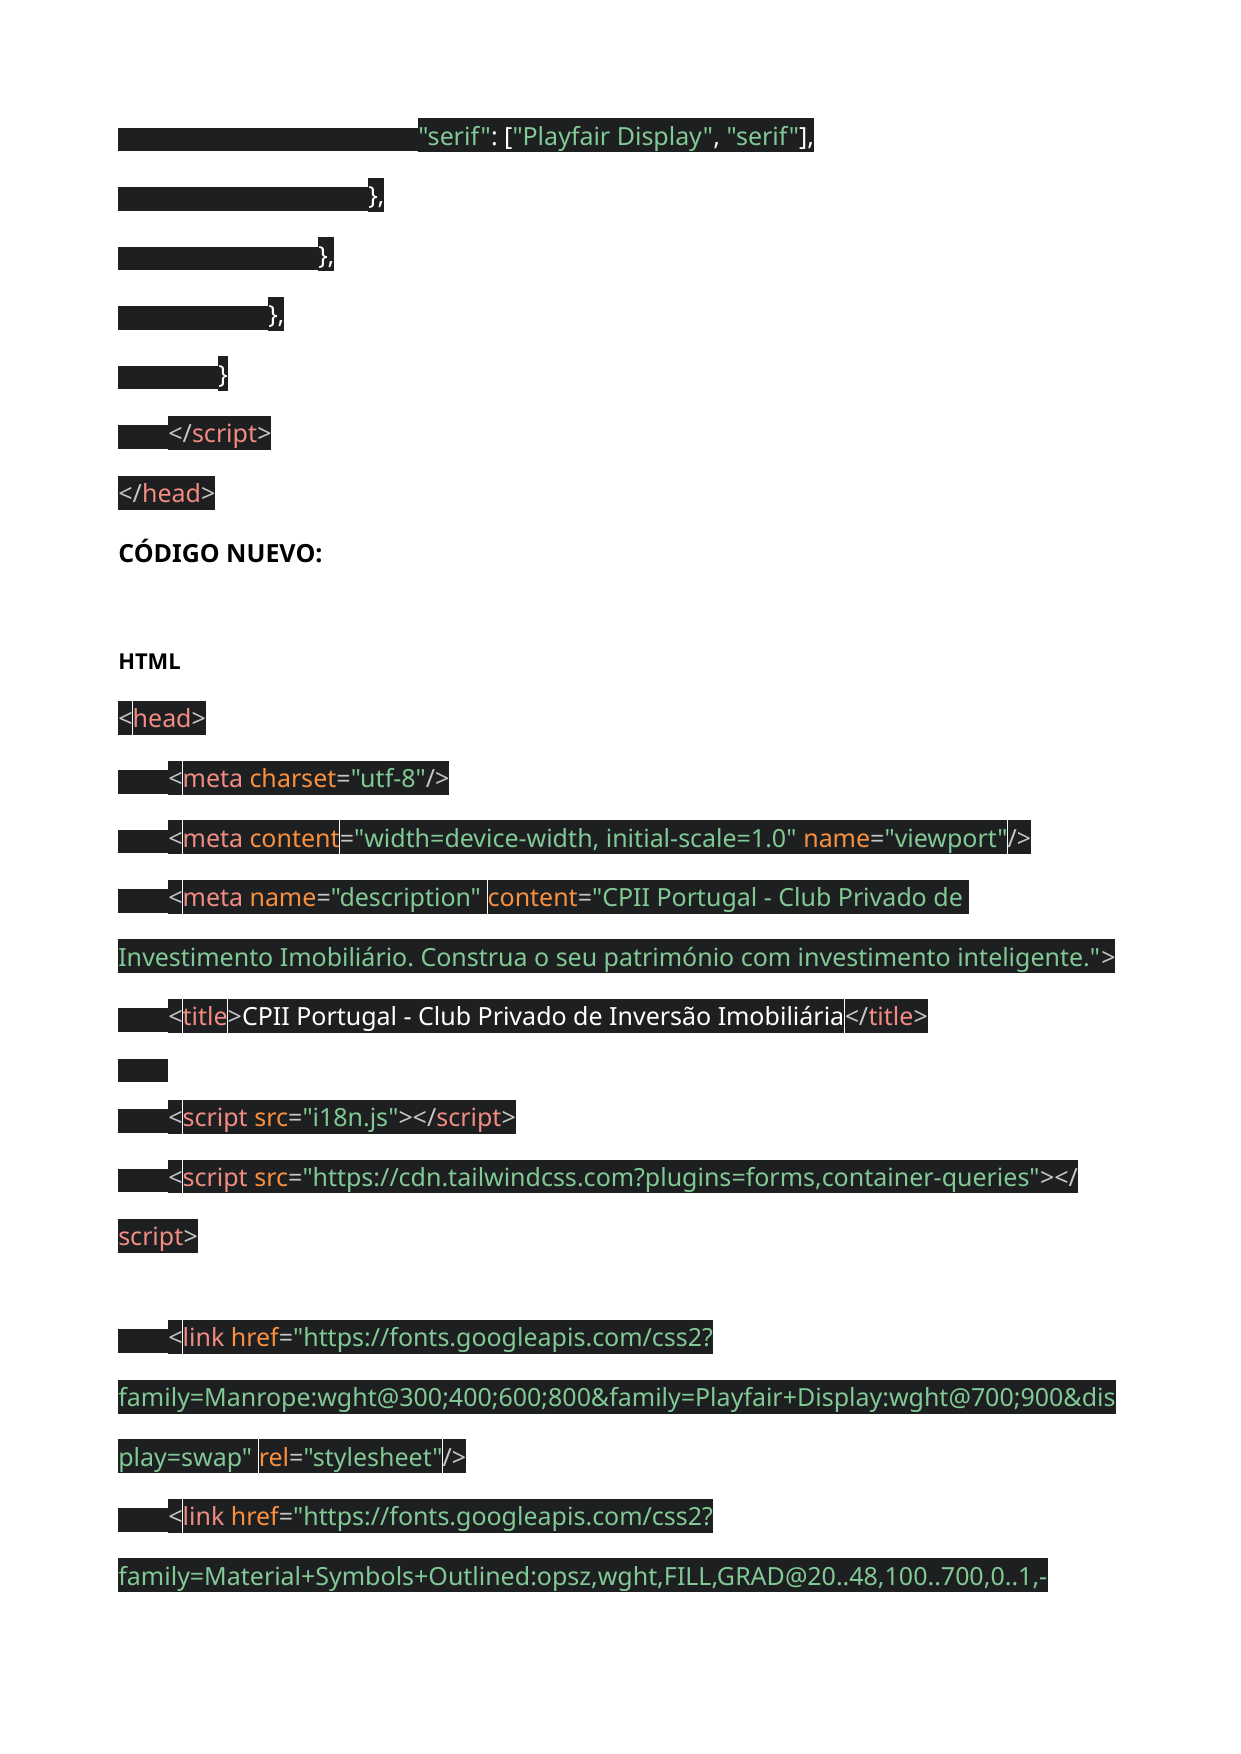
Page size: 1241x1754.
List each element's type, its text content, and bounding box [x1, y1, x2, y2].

table_cell "serif": ["Playfair Display", "serif"], }, }, }, } </script> </head> CÓDIGO NUEVO: HTML <head> <meta charset="utf-8"/> <meta content="width=device-width, initial-scale=1.0" name="viewport"/> <meta name="description" content="CPII Portugal - Club Privado de Investimento Imobiliário. Construa o seu património com investimento inteligente."> <title>CPII Portugal - Club Privado de Inversão Imobiliária</title> <script src="i18n.js"></script> <script src="https://cdn.tailwindcss.com?plugins=forms,container-queries"></script> <link href="https://fonts.googleapis.com/css2?family=Manrope:wght@300;400;600;800&family=Playfair+Display:wght@700;900&display=swap" rel="stylesheet"/> <link href="https://fonts.googleapis.com/css2?family=Material+Symbols+Outlined:opsz,wght,FILL,GRAD@20..48,100..700,0..1,- [118, 118, 1122, 1636]
